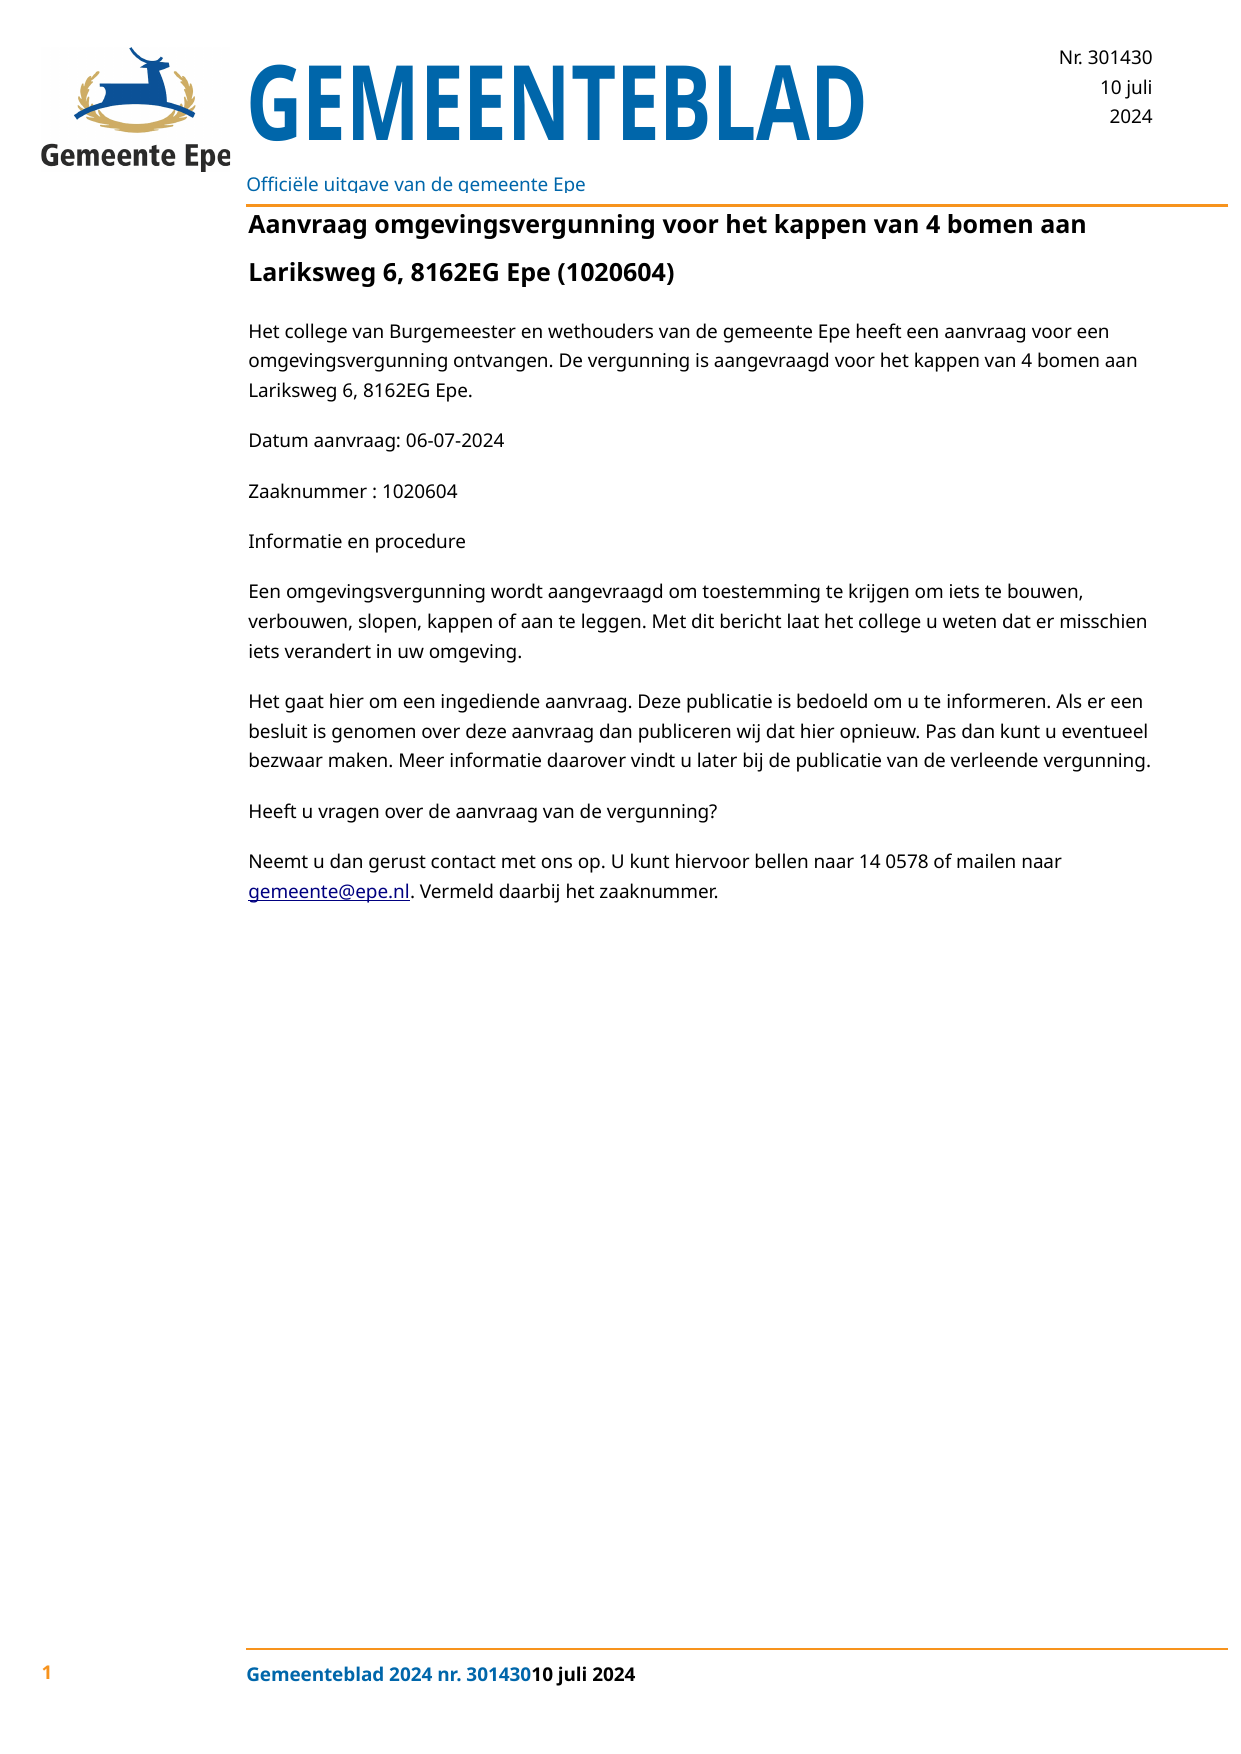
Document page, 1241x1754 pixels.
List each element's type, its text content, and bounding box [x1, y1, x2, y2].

text Zaaknummer : 1020604 [248, 478, 1152, 504]
text Informatie en procedure [248, 528, 1152, 554]
text Aanvraag omgevingsvergunning voor het kappen van 4 bomen aan Lariksweg 6, 8162EG Epe (1020604) [248, 207, 1152, 288]
text Een omgevingsvergunning wordt aangevraagd om toestemming te krijgen om iets te bouwen, verbouwen, slopen, kappen of aan te leggen. Met dit bericht laat het college u weten dat er misschien iets verandert in uw omgeving. [248, 579, 1152, 664]
text Neemt u dan gerust contact met ons op. U kunt hiervoor bellen naar 14 0578 of mailen naar gemeente@epe.nl. Vermeld daarbij het zaaknummer. [248, 848, 1152, 904]
text Het college van Burgemeester en wethouders van de gemeente Epe heeft een aanvraag voor een omgevingsvergunning ontvangen. De vergunning is aangevraagd voor het kappen van 4 bomen aan Lariksweg 6, 8162EG Epe. [248, 318, 1152, 403]
text Datum aanvraag: 06-07-2024 [248, 427, 1152, 453]
text Heeft u vragen over de aanvraag van de vergunning? [248, 798, 1152, 824]
text Het gaat hier om een ingediende aanvraag. Deze publicatie is bedoeld om u te informeren. Als er een besluit is genomen over deze aanvraag dan publiceren wij dat hier opnieuw. Pas dan kunt u eventueel bezwaar maken. Meer informatie daarover vindt u later bij de publicatie van de verleende vergunning. [248, 688, 1152, 773]
picture [41, 47, 231, 172]
